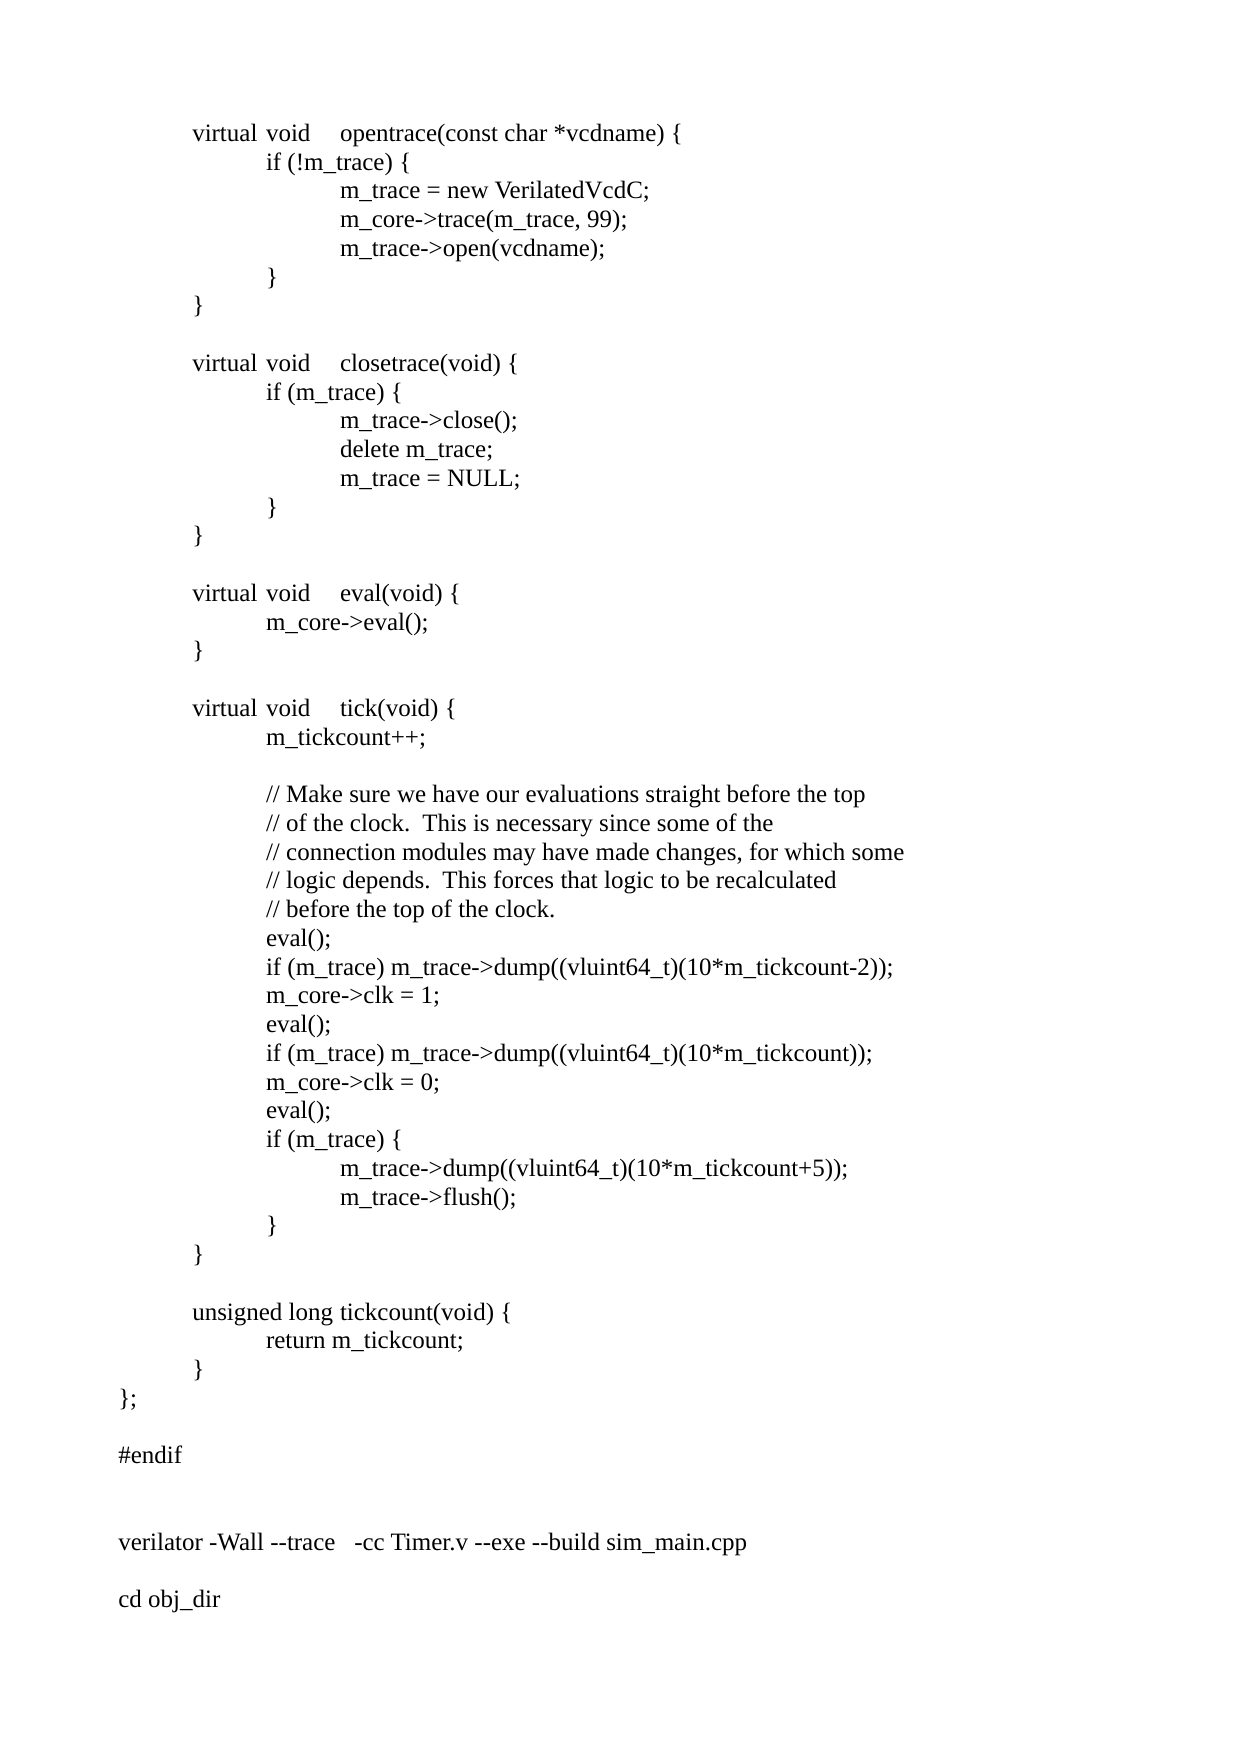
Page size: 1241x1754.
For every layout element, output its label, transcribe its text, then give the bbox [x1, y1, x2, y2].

text m_trace = NULL; [118, 463, 1122, 492]
text delete m_trace; [118, 434, 1122, 463]
text // logic depends. This forces that logic to be recalculated [118, 866, 1122, 894]
text virtual void tick(void) { [118, 693, 1122, 722]
text m_trace->close(); [118, 406, 1122, 434]
text m_core->clk = 1; [118, 981, 1122, 1009]
text m_tickcount++; [118, 722, 1122, 751]
text if (m_trace) m_trace->dump((vluint64_t)(10*m_tickcount-2)); [118, 952, 1122, 981]
text if (m_trace) { [118, 377, 1122, 406]
text m_trace = new VerilatedVcdC; [118, 176, 1122, 204]
text // of the clock. This is necessary since some of the [118, 808, 1122, 837]
text } [118, 1354, 1122, 1383]
text if (m_trace) { [118, 1124, 1122, 1153]
text m_trace->dump((vluint64_t)(10*m_tickcount+5)); [118, 1153, 1122, 1182]
text } [118, 262, 1122, 291]
text if (m_trace) m_trace->dump((vluint64_t)(10*m_tickcount)); [118, 1038, 1122, 1067]
text if (!m_trace) { [118, 147, 1122, 176]
text eval(); [118, 923, 1122, 952]
text }; [118, 1383, 1122, 1412]
text // Make sure we have our evaluations straight before the top [118, 779, 1122, 808]
text virtual void eval(void) { [118, 578, 1122, 607]
text } [118, 1239, 1122, 1268]
text // before the top of the clock. [118, 894, 1122, 923]
text virtual void closetrace(void) { [118, 348, 1122, 377]
text verilator -Wall --trace -cc Timer.v --exe --build sim_main.cpp [118, 1527, 1122, 1556]
text virtual void opentrace(const char *vcdname) { [118, 118, 1122, 147]
text cd obj_dir [118, 1584, 1122, 1613]
text m_trace->flush(); [118, 1182, 1122, 1211]
text return m_tickcount; [118, 1326, 1122, 1354]
text } [118, 521, 1122, 549]
text m_core->clk = 0; [118, 1067, 1122, 1096]
text } [118, 636, 1122, 664]
text eval(); [118, 1096, 1122, 1124]
text #endif [118, 1441, 1122, 1469]
text } [118, 291, 1122, 319]
text unsigned long tickcount(void) { [118, 1297, 1122, 1326]
text } [118, 492, 1122, 521]
text m_core->trace(m_trace, 99); [118, 204, 1122, 233]
text m_trace->open(vcdname); [118, 233, 1122, 262]
text m_core->eval(); [118, 607, 1122, 636]
text } [118, 1211, 1122, 1239]
text eval(); [118, 1009, 1122, 1038]
text // connection modules may have made changes, for which some [118, 837, 1122, 866]
